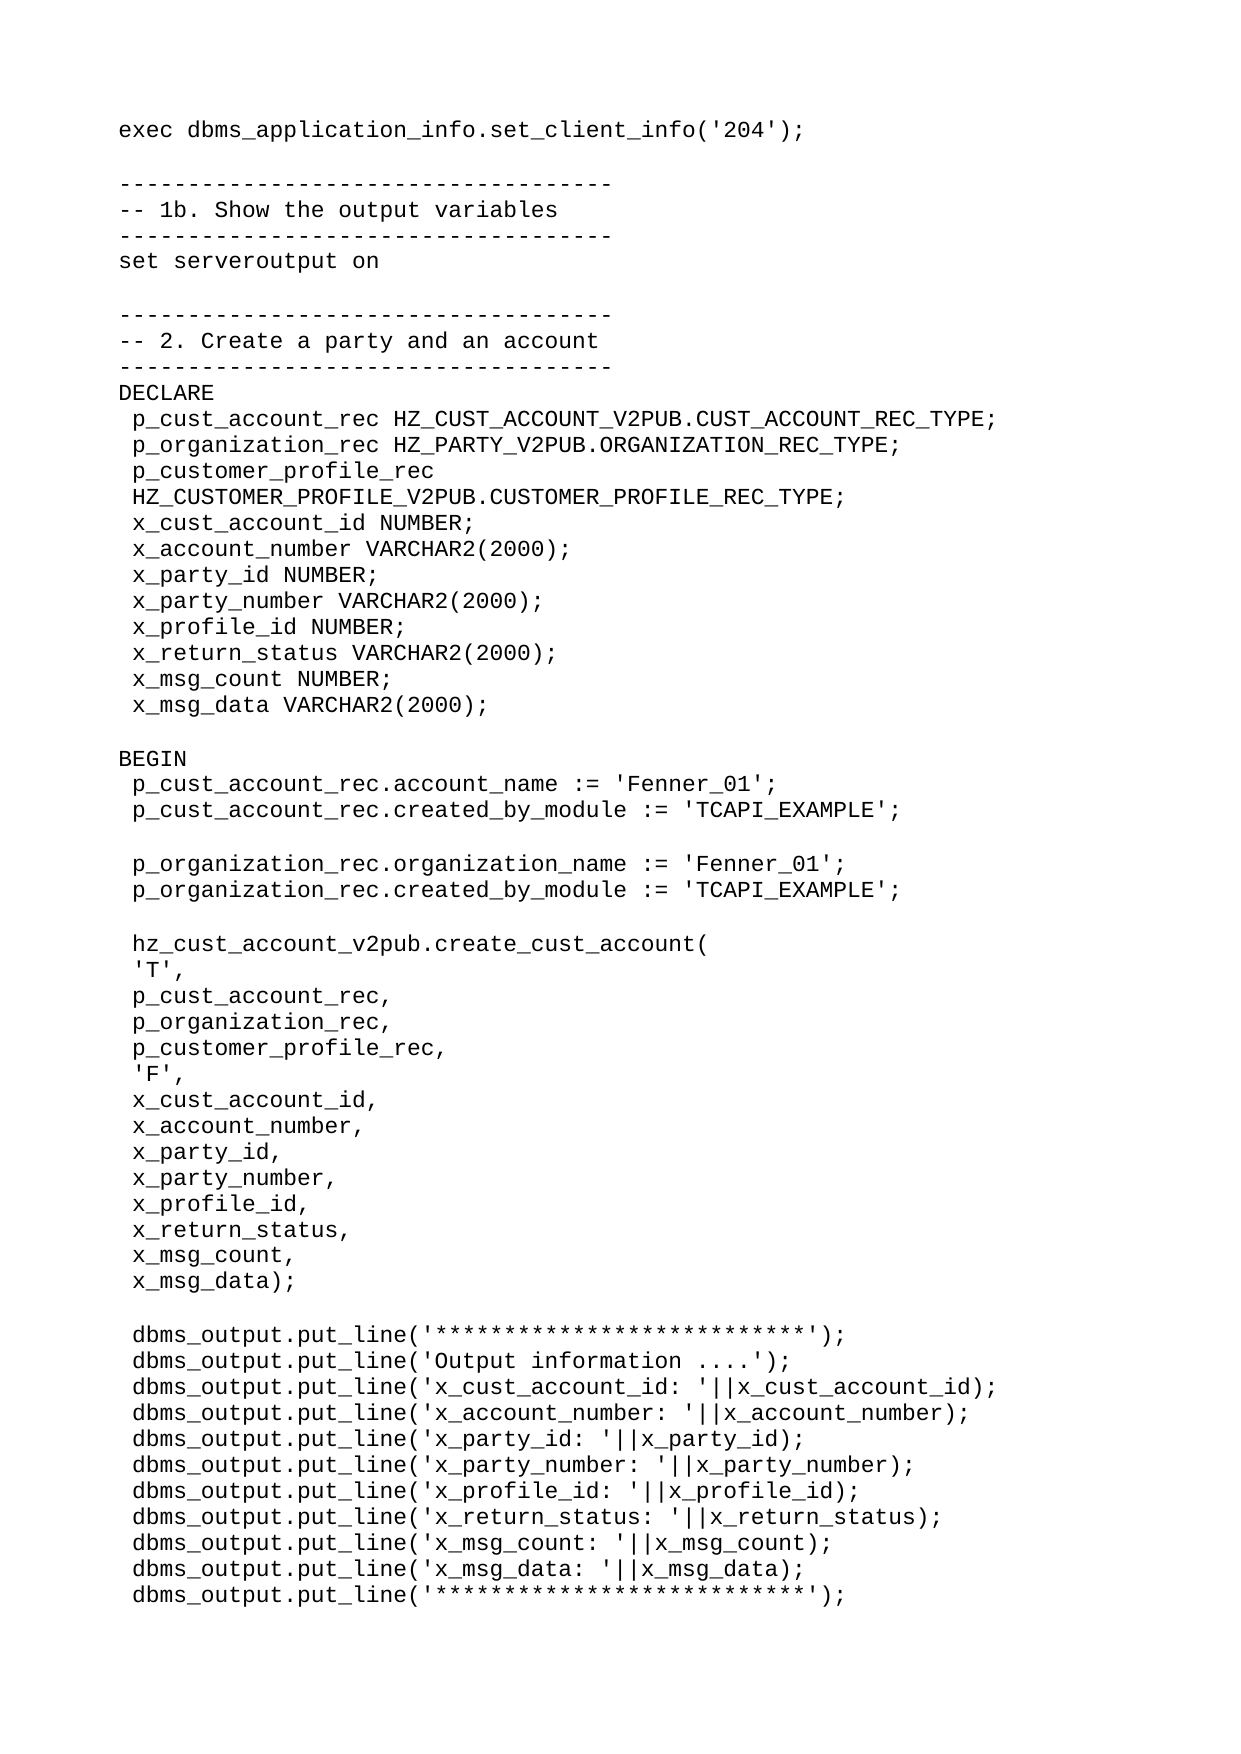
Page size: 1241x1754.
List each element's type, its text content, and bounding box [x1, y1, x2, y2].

text ------------------------------------ [118, 172, 1122, 198]
text -- 1b. Show the output variables [118, 198, 1122, 224]
text BEGIN [118, 747, 1122, 773]
text p_cust_account_rec, [118, 984, 1122, 1010]
text 'F', [118, 1062, 1122, 1088]
text p_organization_rec.created_by_module := 'TCAPI_EXAMPLE'; [118, 879, 1122, 904]
text p_cust_account_rec HZ_CUST_ACCOUNT_V2PUB.CUST_ACCOUNT_REC_TYPE; [118, 408, 1122, 433]
text x_return_status VARCHAR2(2000); [118, 641, 1122, 667]
text set serveroutput on [118, 250, 1122, 276]
text p_organization_rec.organization_name := 'Fenner_01'; [118, 853, 1122, 879]
text x_msg_count NUMBER; [118, 667, 1122, 693]
text ------------------------------------ [118, 224, 1122, 250]
text dbms_output.put_line('x_return_status: '||x_return_status); [118, 1505, 1122, 1531]
text p_cust_account_rec.created_by_module := 'TCAPI_EXAMPLE'; [118, 799, 1122, 825]
text x_party_number VARCHAR2(2000); [118, 589, 1122, 615]
text x_party_id, [118, 1140, 1122, 1166]
text x_account_number, [118, 1114, 1122, 1140]
text dbms_output.put_line('x_msg_count: '||x_msg_count); [118, 1531, 1122, 1557]
text DECLARE [118, 382, 1122, 408]
text x_party_number, [118, 1166, 1122, 1192]
text dbms_output.put_line('***************************'); [118, 1583, 1122, 1609]
text hz_cust_account_v2pub.create_cust_account( [118, 933, 1122, 958]
text x_cust_account_id NUMBER; [118, 511, 1122, 537]
text dbms_output.put_line('x_msg_data: '||x_msg_data); [118, 1557, 1122, 1583]
text p_cust_account_rec.account_name := 'Fenner_01'; [118, 773, 1122, 799]
text p_organization_rec HZ_PARTY_V2PUB.ORGANIZATION_REC_TYPE; [118, 433, 1122, 459]
text x_msg_count, [118, 1244, 1122, 1270]
text HZ_CUSTOMER_PROFILE_V2PUB.CUSTOMER_PROFILE_REC_TYPE; [118, 485, 1122, 511]
text dbms_output.put_line('Output information ....'); [118, 1350, 1122, 1376]
text p_customer_profile_rec, [118, 1036, 1122, 1062]
text x_profile_id, [118, 1192, 1122, 1218]
text ------------------------------------ [118, 304, 1122, 330]
text dbms_output.put_line('***************************'); [118, 1324, 1122, 1350]
text dbms_output.put_line('x_party_id: '||x_party_id); [118, 1427, 1122, 1453]
text 'T', [118, 958, 1122, 984]
text x_cust_account_id, [118, 1088, 1122, 1114]
text x_profile_id NUMBER; [118, 615, 1122, 641]
text dbms_output.put_line('x_profile_id: '||x_profile_id); [118, 1479, 1122, 1505]
text p_customer_profile_rec [118, 459, 1122, 485]
text p_organization_rec, [118, 1010, 1122, 1036]
text x_party_id NUMBER; [118, 563, 1122, 589]
text dbms_output.put_line('x_cust_account_id: '||x_cust_account_id); [118, 1376, 1122, 1402]
text ------------------------------------ [118, 356, 1122, 382]
text -- 2. Create a party and an account [118, 330, 1122, 356]
text exec dbms_application_info.set_client_info('204'); [118, 118, 1122, 144]
text x_account_number VARCHAR2(2000); [118, 537, 1122, 563]
text x_msg_data); [118, 1270, 1122, 1296]
text x_msg_data VARCHAR2(2000); [118, 693, 1122, 719]
text x_return_status, [118, 1218, 1122, 1244]
text dbms_output.put_line('x_account_number: '||x_account_number); [118, 1402, 1122, 1427]
text dbms_output.put_line('x_party_number: '||x_party_number); [118, 1453, 1122, 1479]
